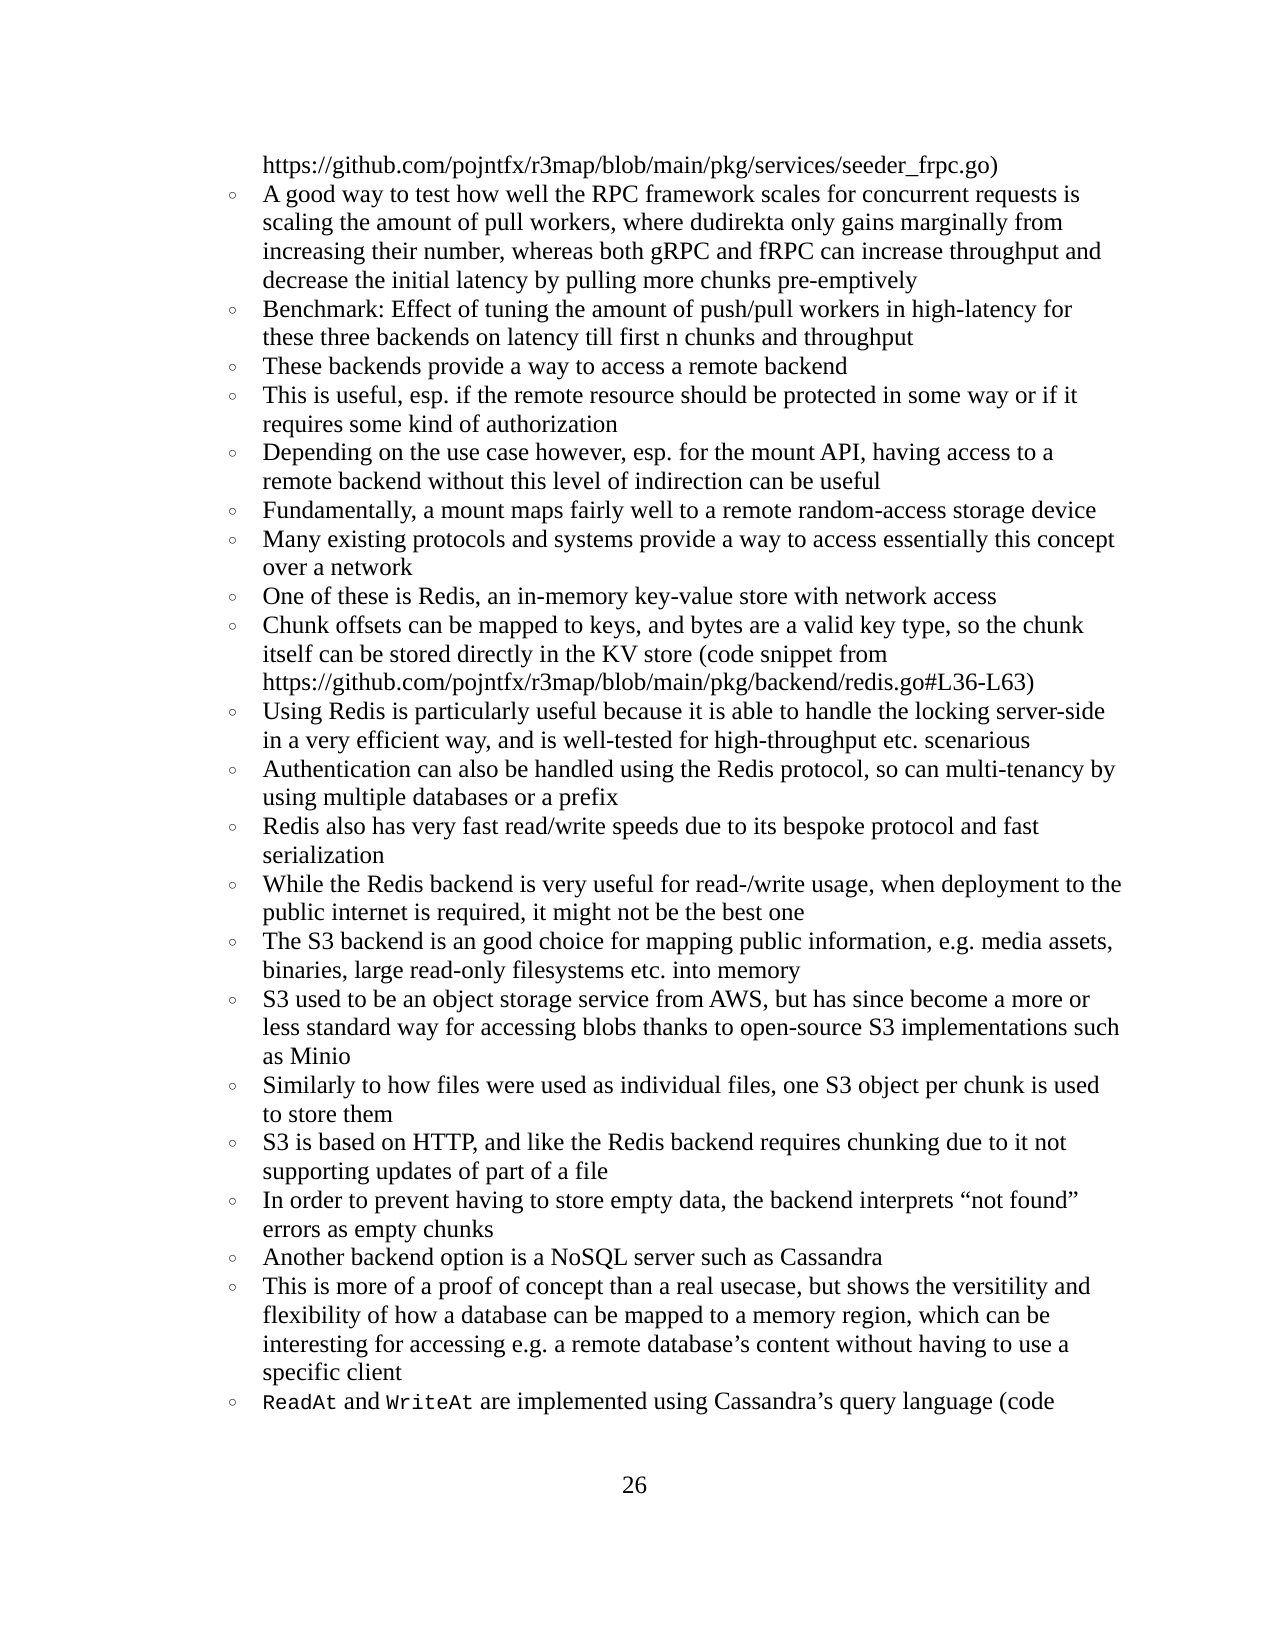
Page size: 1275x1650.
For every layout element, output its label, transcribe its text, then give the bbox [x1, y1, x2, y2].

list Depending on the use case however, esp. for the mount API, having access to a remote backend without this level of indirection can be useful [225, 437, 1125, 495]
list Similarly to how files were used as individual files, one S3 object per chunk is used to store them [225, 1070, 1125, 1127]
list Many existing protocols and systems provide a way to access essentially this concept over a network [225, 524, 1125, 581]
list A good way to test how well the RPC framework scales for concurrent requests is scaling the amount of pull workers, where dudirekta only gains marginally from increasing their number, whereas both gRPC and fRPC can increase throughput and decrease the initial latency by pulling more chunks pre-emptively [225, 179, 1125, 294]
list One of these is Redis, an in-memory key-value store with network access [225, 581, 1125, 610]
list Authentication can also be handled using the Redis protocol, so can multi-tenancy by using multiple databases or a prefix [225, 754, 1125, 811]
list Using Redis is particularly useful because it is able to handle the locking server-side in a very efficient way, and is well-tested for high-throughput etc. scenarious [225, 696, 1125, 754]
list Another backend option is a NoSQL server such as Cassandra [225, 1242, 1125, 1271]
list This is useful, esp. if the remote resource should be protected in some way or if it requires some kind of authorization [225, 380, 1125, 437]
list S3 used to be an object storage service from AWS, but has since become a more or less standard way for accessing blobs thanks to open-source S3 implementations such as Minio [225, 984, 1125, 1070]
list Benchmark: Effect of tuning the amount of push/pull workers in high-latency for these three backends on latency till first n chunks and throughput [225, 294, 1125, 351]
list Chunk offsets can be mapped to keys, and bytes are a valid key type, so the chunk itself can be stored directly in the KV store (code snippet from https://github.com/pojntfx/r3map/blob/main/pkg/backend/redis.go#L36-L63) [225, 610, 1125, 696]
list Redis also has very fast read/write speeds due to its bespoke protocol and fast serialization [225, 811, 1125, 869]
list This is more of a proof of concept than a real usecase, but shows the versitility and flexibility of how a database can be mapped to a memory region, which can be interesting for accessing e.g. a remote database’s content without having to use a specific client [225, 1271, 1125, 1386]
list ReadAt and WriteAt are implemented using Cassandra’s query language (code [225, 1386, 1125, 1416]
list These backends provide a way to access a remote backend [225, 351, 1125, 380]
list The S3 backend is an good choice for mapping public information, e.g. media assets, binaries, large read-only filesystems etc. into memory [225, 926, 1125, 984]
list While the Redis backend is very useful for read-/write usage, when deployment to the public internet is required, it might not be the best one [225, 869, 1125, 926]
list S3 is based on HTTP, and like the Redis backend requires chunking due to it not supporting updates of part of a file [225, 1127, 1125, 1185]
list Fundamentally, a mount maps fairly well to a remote random-access storage device [225, 495, 1125, 524]
list In order to prevent having to store empty data, the backend interprets “not found” errors as empty chunks [225, 1185, 1125, 1242]
list https://github.com/pojntfx/r3map/blob/main/pkg/services/seeder_frpc.go) [225, 150, 1125, 179]
